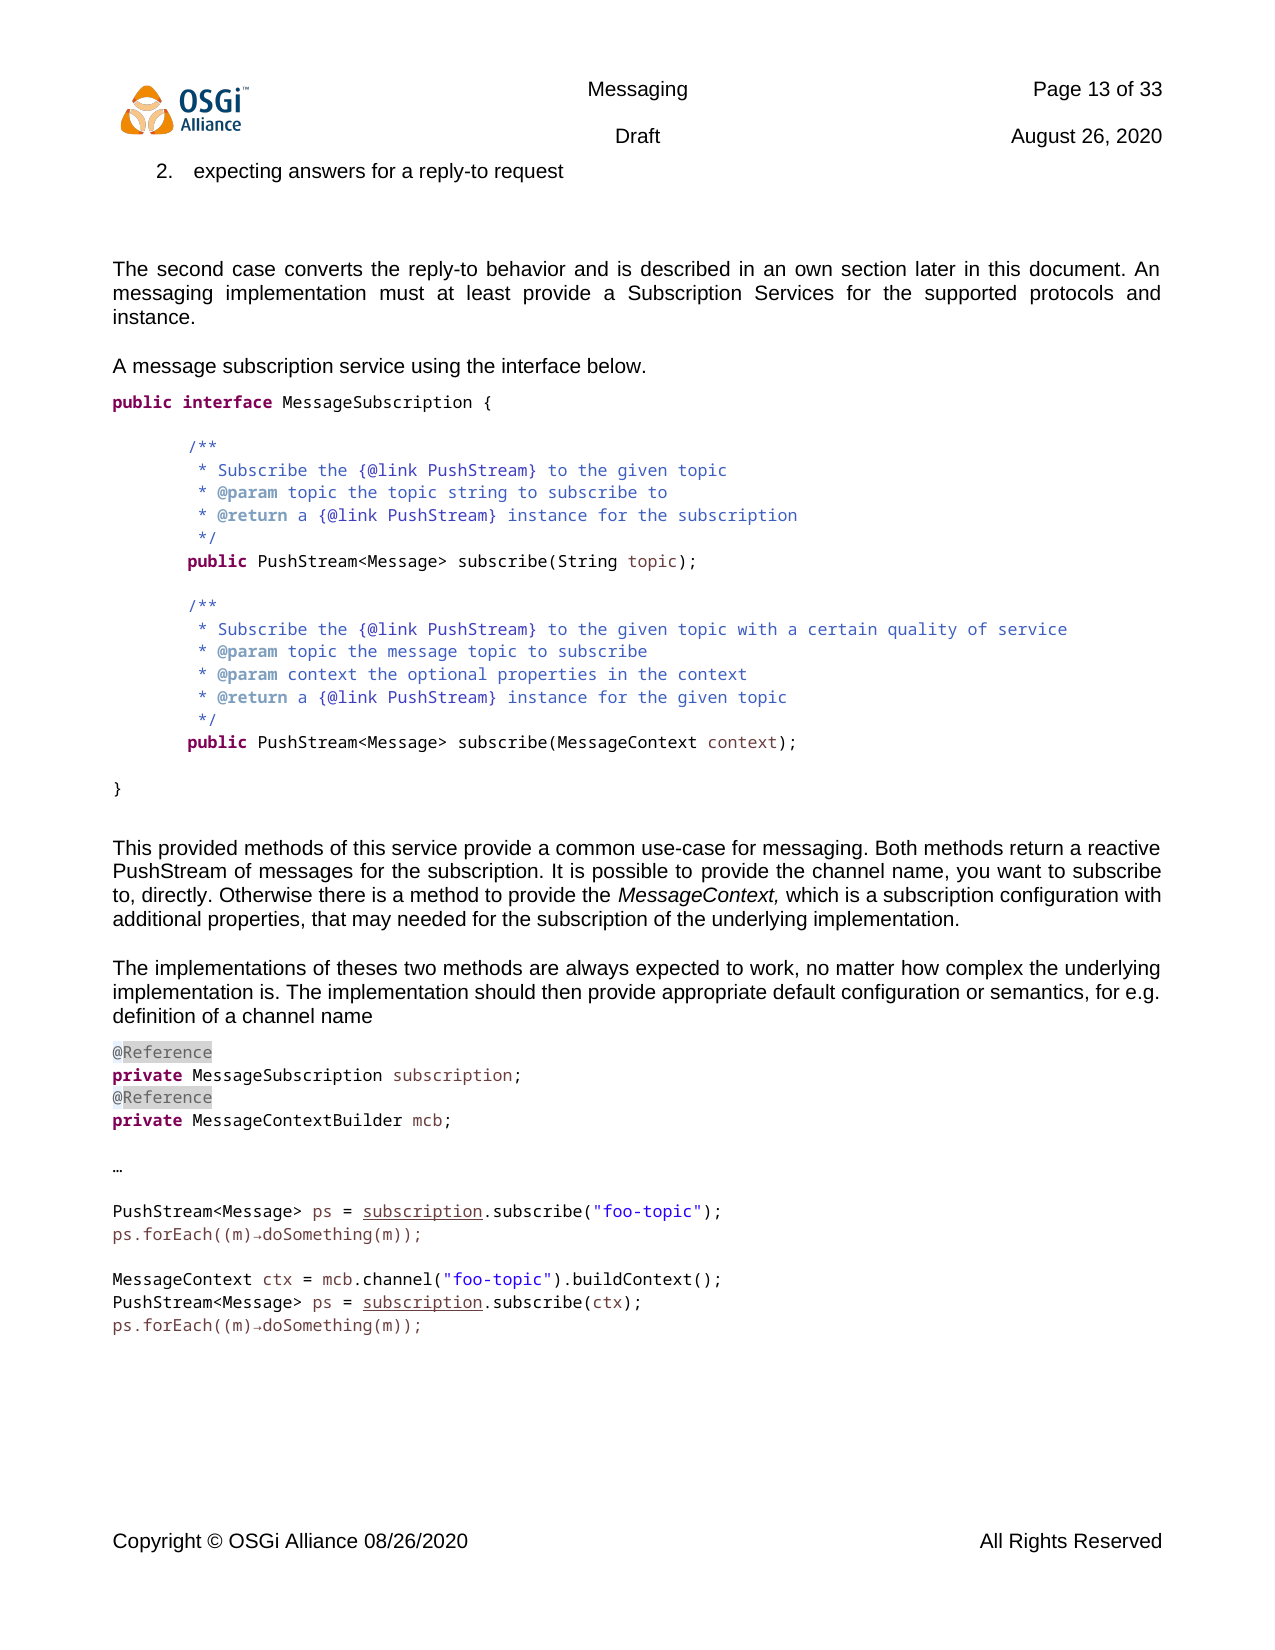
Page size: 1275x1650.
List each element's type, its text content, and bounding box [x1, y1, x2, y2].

text /** [112, 436, 1162, 458]
text /** [112, 594, 1162, 617]
picture [113, 78, 257, 142]
text * @param topic the topic string to subscribe to [112, 481, 1162, 504]
text public PushStream<Message> subscribe(MessageContext context); [112, 731, 1162, 753]
text The implementations of theses two methods are always expected to work, no matter how complex the underlying implementation is. The implementation should then provide appropriate default configuration or semantics, for e.g. definition of a channel name [112, 956, 1162, 1028]
text PushStream<Message> ps = subscription.subscribe("foo-topic"); [112, 1199, 1162, 1222]
text … [112, 1154, 1162, 1177]
text ps.forEach((m)→doSomething(m)); [112, 1313, 1162, 1336]
text A message subscription service using the interface below. [112, 354, 1162, 378]
text ps.forEach((m)→doSomething(m)); [112, 1222, 1162, 1245]
text * @param context the optional properties in the context [112, 663, 1162, 685]
text private MessageContextBuilder mcb; [112, 1109, 1162, 1131]
text @Reference [112, 1086, 1162, 1109]
text PushStream<Message> ps = subscription.subscribe(ctx); [112, 1290, 1162, 1313]
text * @param topic the message topic to subscribe [112, 640, 1162, 663]
text * Subscribe the {@link PushStream} to the given topic with a certain quality of service [112, 617, 1162, 640]
text The second case converts the reply-to behavior and is described in an own section later in this document. An messaging implementation must at least provide a Subscription Services for the supported protocols and instance. [112, 257, 1162, 329]
text */ [112, 526, 1162, 549]
text * @return a {@link PushStream} instance for the given topic [112, 685, 1162, 708]
text } [112, 776, 1162, 799]
text MessageContext ctx = mcb.channel("foo-topic").buildContext(); [112, 1268, 1162, 1290]
text * @return a {@link PushStream} instance for the subscription [112, 504, 1162, 526]
text @Reference [112, 1041, 1162, 1063]
text * Subscribe the {@link PushStream} to the given topic [112, 458, 1162, 481]
text private MessageSubscription subscription; [112, 1063, 1162, 1086]
text This provided methods of this service provide a common use-case for messaging. Both methods return a reactive PushStream of messages for the subscription. It is possible to provide the channel name, you want to subscribe to, directly. Otherwise there is a method to provide the MessageContext, which is a subscription configuration with additional properties, that may needed for the subscription of the underlying implementation. [112, 835, 1162, 931]
text */ [112, 708, 1162, 731]
text public interface MessageSubscription { [112, 390, 1162, 413]
list expecting answers for a reply-to request [156, 159, 1162, 183]
text public PushStream<Message> subscribe(String topic); [112, 549, 1162, 572]
